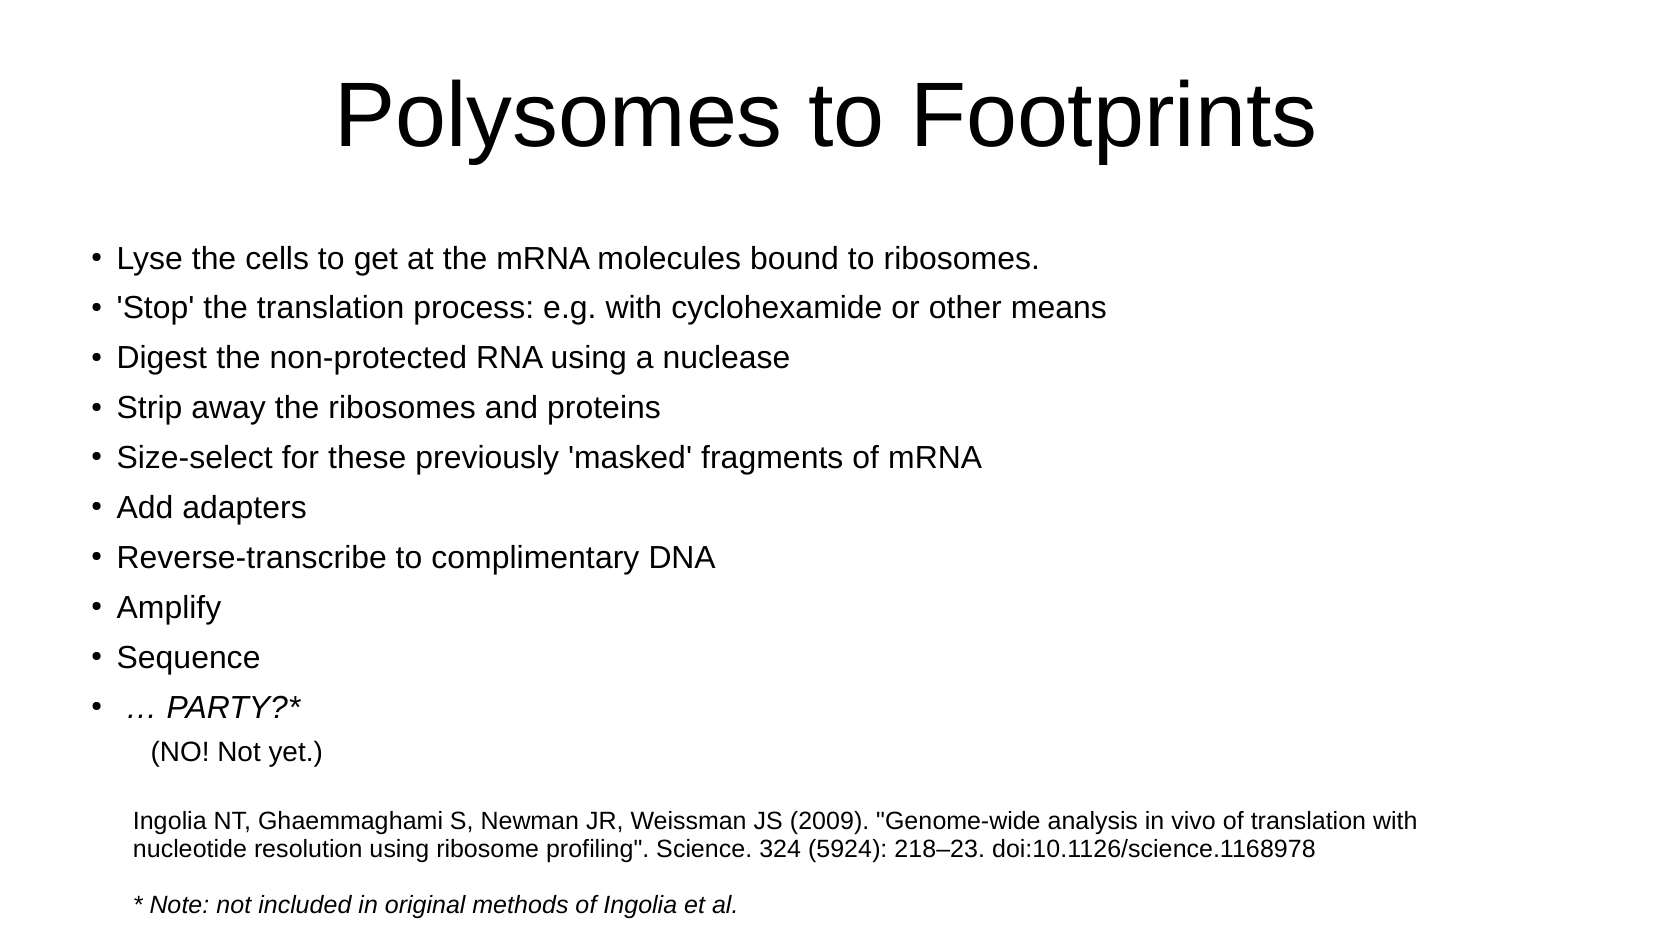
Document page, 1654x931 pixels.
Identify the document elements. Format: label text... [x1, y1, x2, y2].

title Polysomes to Footprints [82, 12, 1571, 218]
text_box Ingolia NT, Ghaemmaghami S, Newman JR, Weissman JS (2009). "Genome-wide analysis in vivo of translation with nucleotide resolution using ribosome profiling". Science. 324 (5924): 218–23. doi:10.1126/science.1168978 * Note: not included in original methods of Ingolia et al. [118, 798, 1489, 926]
list Lyse the cells to get at the mRNA molecules bound to ribosomes. 'Stop' the translation process: e.g. with cyclohexamide or other means Digest the non-protected RNA using a nuclease Strip away the ribosomes and proteins Size-select for these previously 'masked' fragments of mRNA Add adapters Reverse-transcribe to complimentary DNA Amplify Sequence … PARTY?* (NO! Not yet.) [82, 240, 1571, 780]
